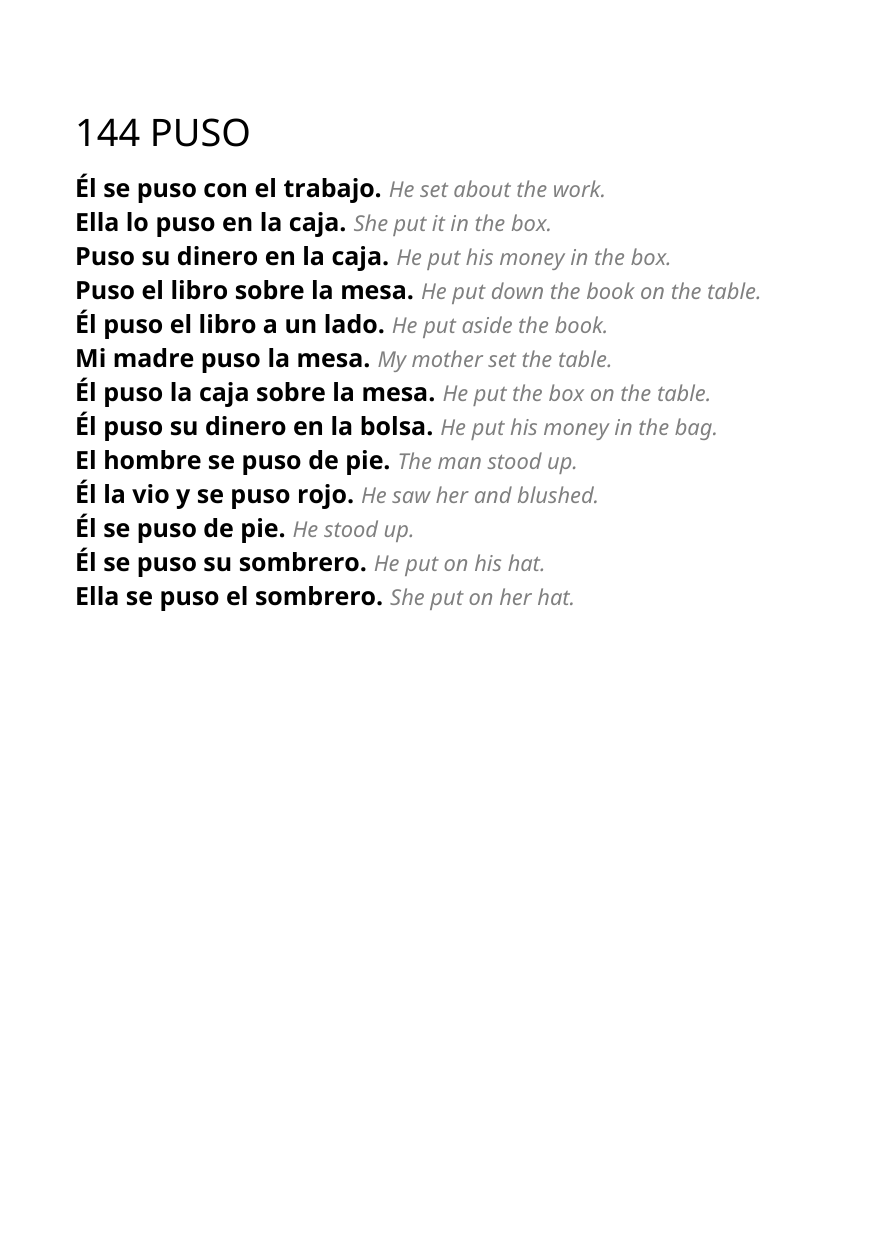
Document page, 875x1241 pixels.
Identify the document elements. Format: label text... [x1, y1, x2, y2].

text Él se puso su sombrero. He put on his hat. [75, 545, 799, 579]
text Él se puso con el trabajo. He set about the work. [75, 170, 799, 204]
text Él se puso de pie. He stood up. [75, 511, 799, 545]
text Él puso el libro a un lado. He put aside the book. [75, 306, 799, 341]
text Ella lo puso en la caja. She put it in the box. [75, 204, 799, 238]
text El hombre se puso de pie. The man stood up. [75, 443, 799, 477]
text Él puso su dinero en la bolsa. He put his money in the bag. [75, 409, 799, 443]
text Puso el libro sobre la mesa. He put down the book on the table. [75, 272, 799, 306]
text Mi madre puso la mesa. My mother set the table. [75, 341, 799, 374]
text Él la vio y se puso rojo. He saw her and blushed. [75, 477, 799, 511]
text Ella se puso el sombrero. She put on her hat. [75, 579, 799, 613]
text Él puso la caja sobre la mesa. He put the box on the table. [75, 374, 799, 409]
subtitle 144 PUSO [75, 106, 799, 158]
text Puso su dinero en la caja. He put his money in the box. [75, 238, 799, 272]
